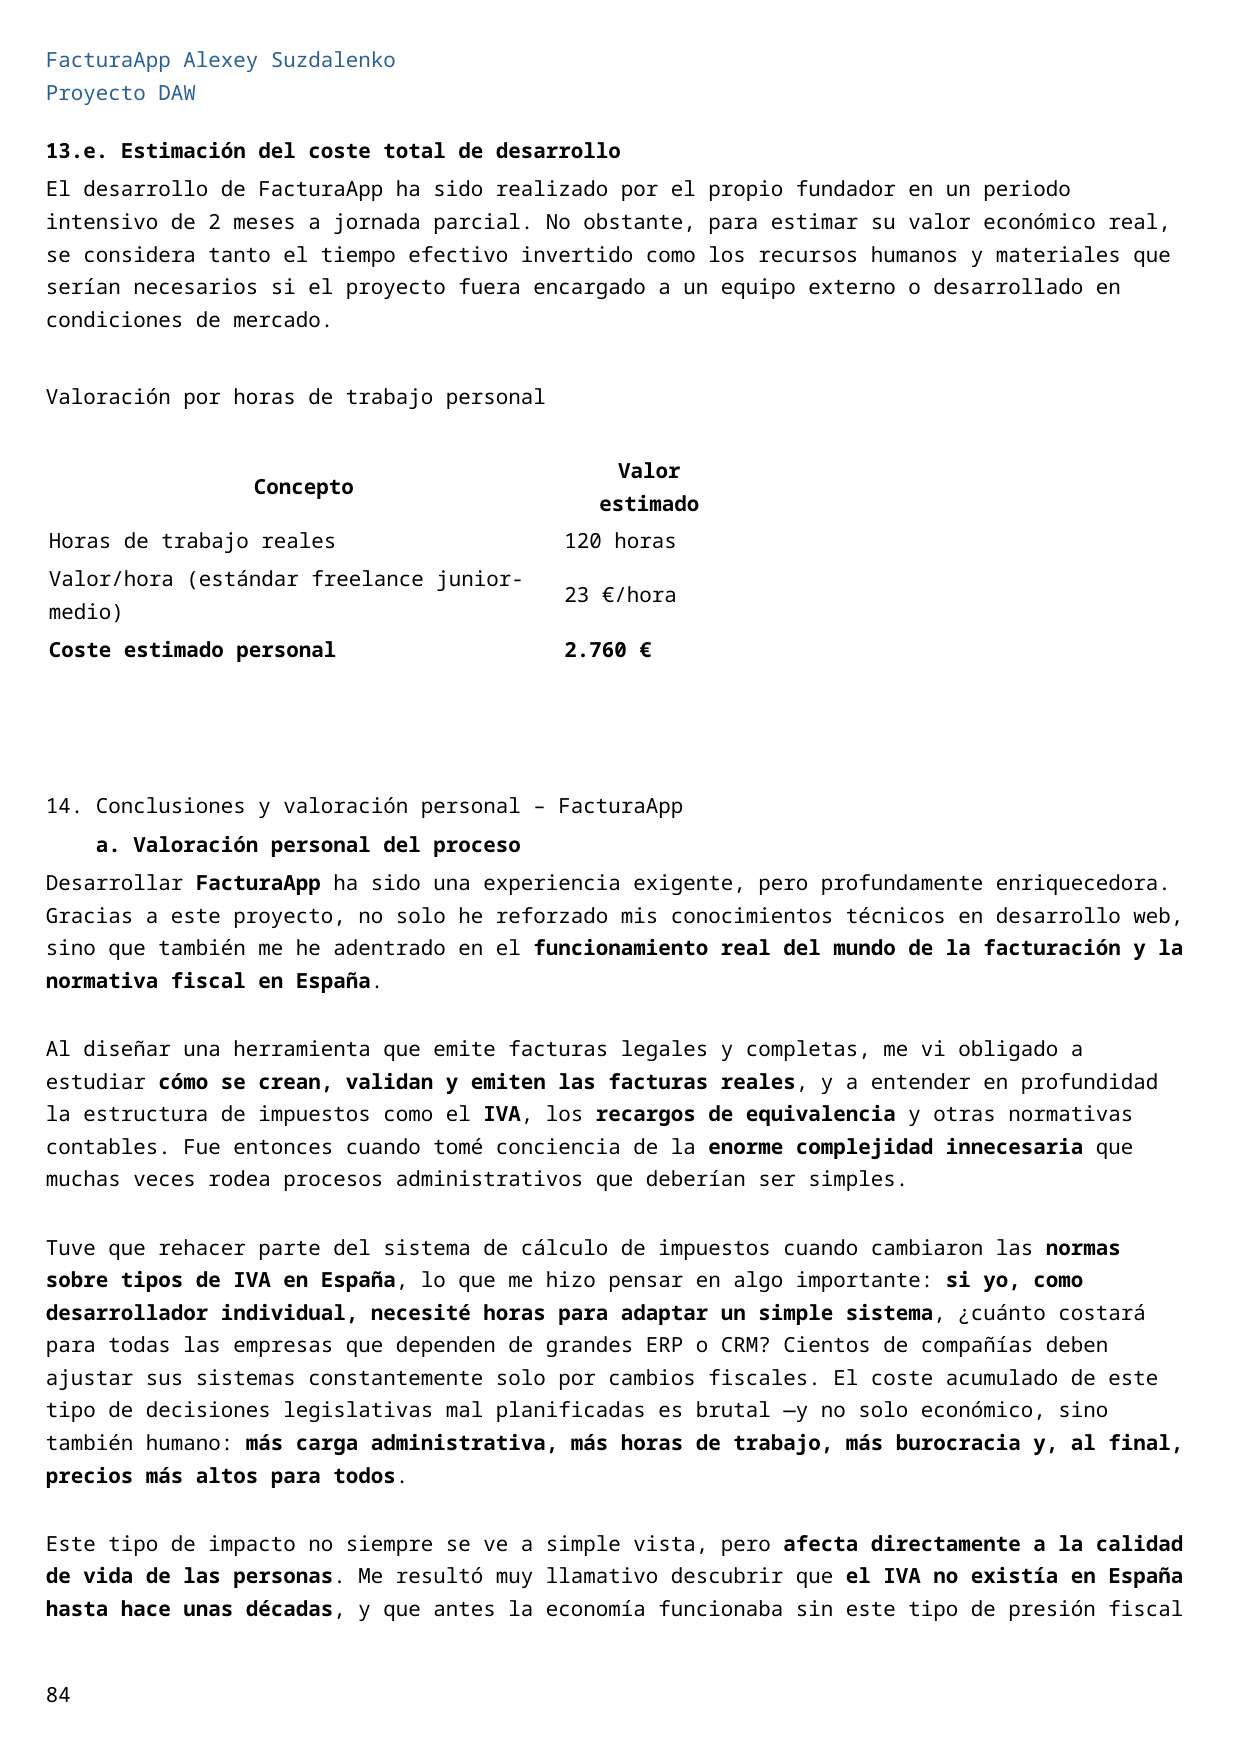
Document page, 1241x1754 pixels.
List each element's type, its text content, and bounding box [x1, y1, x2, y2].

table_cell 2.760 € [561, 632, 737, 670]
text Tuve que rehacer parte del sistema de cálculo de impuestos cuando cambiaron las normas sobre tipos de IVA en España, lo que me hizo pensar en algo importante: si yo, como desarrollador individual, necesité horas para adaptar un simple sistema, ¿cuánto costará para todas las empresas que dependen de grandes ERP o CRM? Cientos de compañías deben ajustar sus sistemas constantemente solo por cambios fiscales. El coste acumulado de este tipo de decisiones legislativas mal planificadas es brutal —y no solo económico, sino también humano: más carga administrativa, más horas de trabajo, más burocracia y, al final, precios más altos para todos. [46, 1233, 1195, 1489]
table_cell 120 horas [561, 524, 737, 561]
text 13.e. Estimación del coste total de desarrollo [46, 136, 1195, 164]
table_cell 23 €/hora [561, 561, 737, 632]
table_cell Horas de trabajo reales [46, 524, 561, 561]
text 14. Conclusiones y valoración personal – FacturaApp [46, 791, 1195, 820]
text Valoración por horas de trabajo personal [46, 382, 1195, 411]
text El desarrollo de FacturaApp ha sido realizado por el propio fundador en un periodo intensivo de 2 meses a jornada parcial. No obstante, para estimar su valor económico real, se considera tanto el tiempo efectivo invertido como los recursos humanos y materiales que serían necesarios si el proyecto fuera encargado a un equipo externo o desarrollado en condiciones de mercado. [46, 174, 1195, 333]
table_header Concepto [46, 453, 561, 524]
subtitle a. Valoración personal del proceso [46, 830, 1195, 858]
text Al diseñar una herramienta que emite facturas legales y completas, me vi obligado a estudiar cómo se crean, validan y emiten las facturas reales, y a entender en profundidad la estructura de impuestos como el IVA, los recargos de equivalencia y otras normativas contables. Fue entonces cuando tomé conciencia de la enorme complejidad innecesaria que muchas veces rodea procesos administrativos que deberían ser simples. [46, 1034, 1195, 1193]
text Este tipo de impacto no siempre se ve a simple vista, pero afecta directamente a la calidad de vida de las personas. Me resultó muy llamativo descubrir que el IVA no existía en España hasta hace unas décadas, y que antes la economía funcionaba sin este tipo de presión fiscal [46, 1529, 1195, 1622]
table_header Valor estimado [561, 453, 737, 524]
text Desarrollar FacturaApp ha sido una experiencia exigente, pero profundamente enriquecedora. Gracias a este proyecto, no solo he reforzado mis conocimientos técnicos en desarrollo web, sino que también me he adentrado en el funcionamiento real del mundo de la facturación y la normativa fiscal en España. [46, 868, 1195, 994]
table_cell Valor/hora (estándar freelance junior-medio) [46, 561, 561, 632]
table_cell Coste estimado personal [46, 632, 561, 670]
